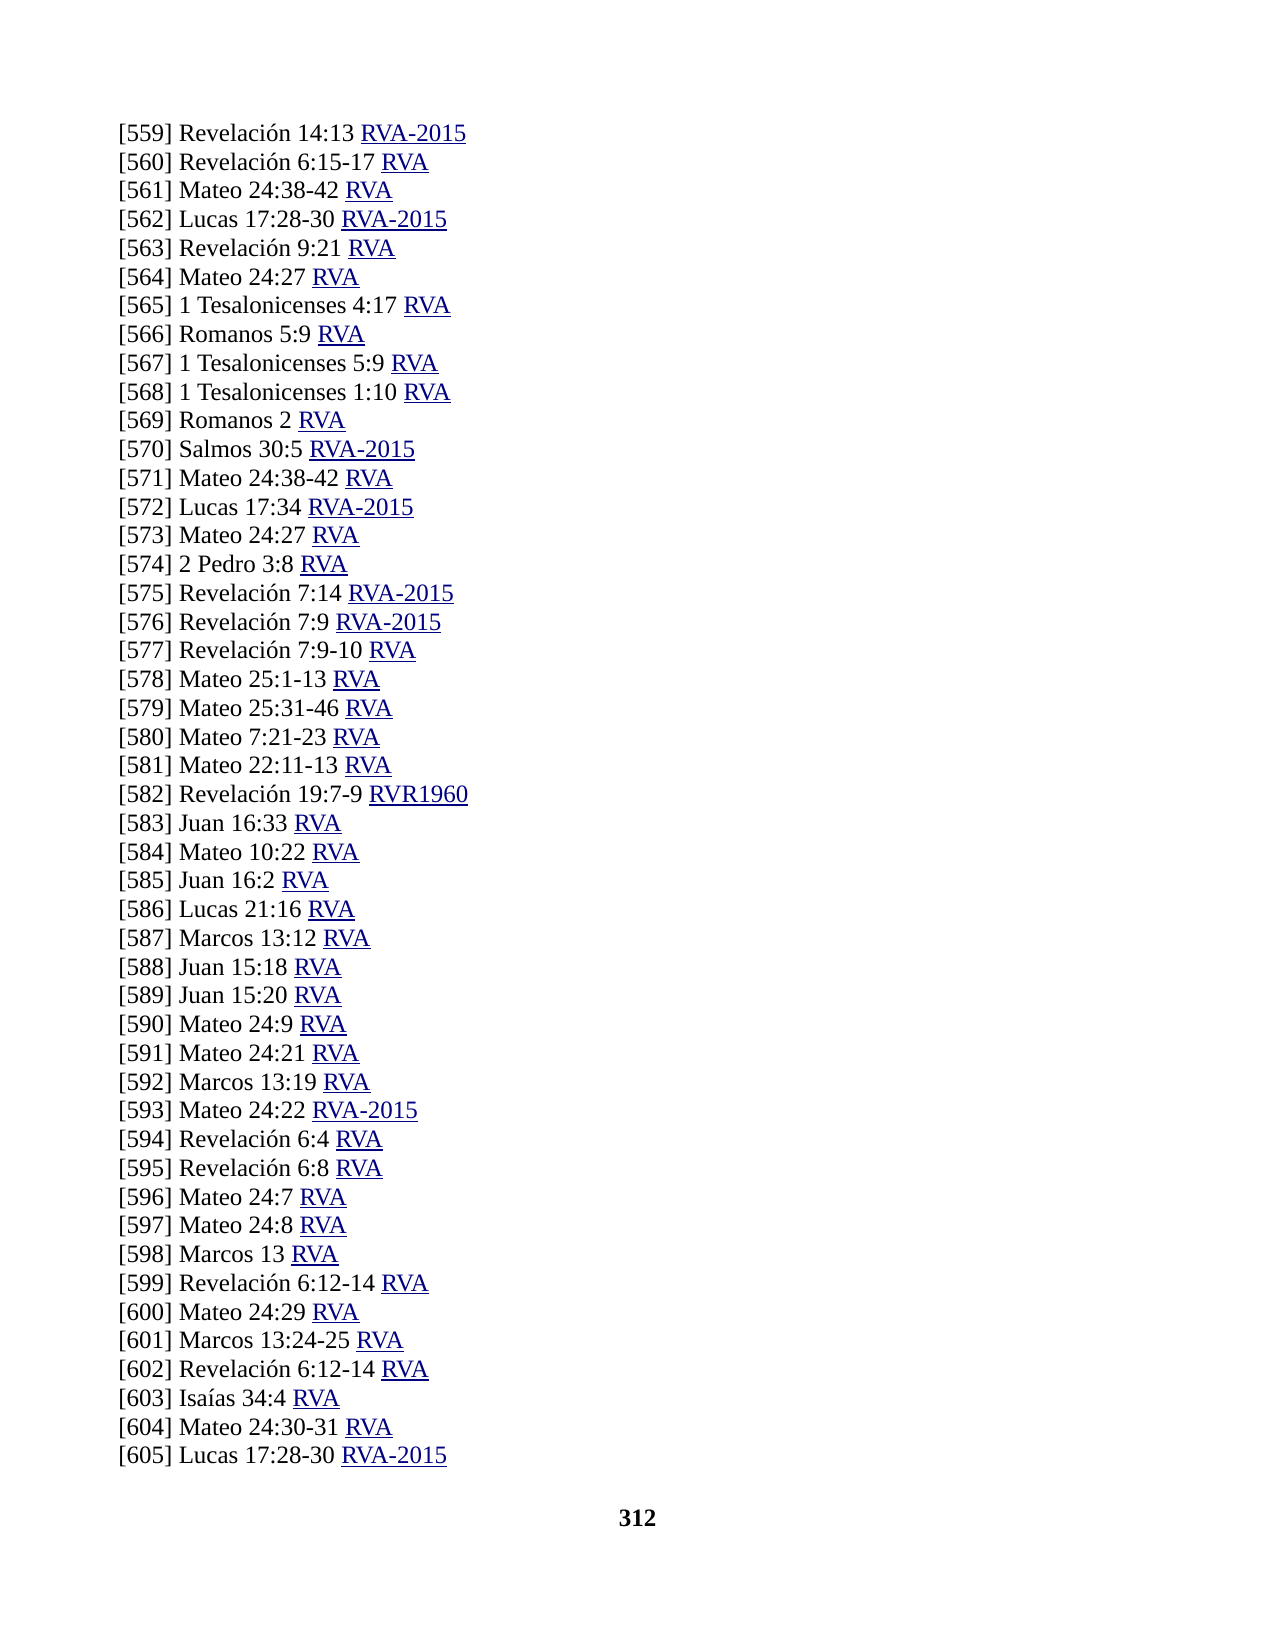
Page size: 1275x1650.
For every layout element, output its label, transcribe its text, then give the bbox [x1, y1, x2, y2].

text Mateo 25:1-13 RVA [118, 664, 1157, 693]
text Revelación 6:4 RVA [118, 1124, 1157, 1153]
text 1 Tesalonicenses 1:10 RVA [118, 377, 1157, 406]
text Juan 16:2 RVA [118, 866, 1157, 894]
text Juan 15:18 RVA [118, 952, 1157, 981]
text Revelación 19:7-9 RVR1960 [118, 779, 1157, 808]
text Mateo 22:11-13 RVA [118, 751, 1157, 779]
text Mateo 24:29 RVA [118, 1297, 1157, 1326]
text Mateo 24:22 RVA-2015 [118, 1096, 1157, 1124]
text Mateo 24:27 RVA [118, 521, 1157, 549]
text Revelación 6:8 RVA [118, 1153, 1157, 1182]
text Revelación 6:12-14 RVA [118, 1354, 1157, 1383]
text Lucas 17:28-30 RVA-2015 [118, 1441, 1157, 1469]
text Juan 16:33 RVA [118, 808, 1157, 837]
text Revelación 7:9 RVA-2015 [118, 607, 1157, 636]
text Isaías 34:4 RVA [118, 1383, 1157, 1412]
text 1 Tesalonicenses 4:17 RVA [118, 291, 1157, 319]
text Mateo 24:27 RVA [118, 262, 1157, 291]
text Mateo 10:22 RVA [118, 837, 1157, 866]
text Revelación 6:15-17 RVA [118, 147, 1157, 176]
text Marcos 13:12 RVA [118, 923, 1157, 952]
text Marcos 13 RVA [118, 1239, 1157, 1268]
text Lucas 21:16 RVA [118, 894, 1157, 923]
text Marcos 13:24-25 RVA [118, 1326, 1157, 1354]
text Lucas 17:34 RVA-2015 [118, 492, 1157, 521]
text Romanos 5:9 RVA [118, 319, 1157, 348]
text Marcos 13:19 RVA [118, 1067, 1157, 1096]
text Mateo 24:30-31 RVA [118, 1412, 1157, 1441]
text 2 Pedro 3:8 RVA [118, 549, 1157, 578]
text Revelación 6:12-14 RVA [118, 1268, 1157, 1297]
text Mateo 24:38-42 RVA [118, 463, 1157, 492]
text Mateo 24:38-42 RVA [118, 176, 1157, 204]
text Revelación 7:9-10 RVA [118, 636, 1157, 664]
text Juan 15:20 RVA [118, 981, 1157, 1009]
text Salmos 30:5 RVA-2015 [118, 434, 1157, 463]
text 1 Tesalonicenses 5:9 RVA [118, 348, 1157, 377]
text Mateo 25:31-46 RVA [118, 693, 1157, 722]
text Revelación 7:14 RVA-2015 [118, 578, 1157, 607]
text Mateo 7:21-23 RVA [118, 722, 1157, 751]
text Revelación 14:13 RVA-2015 [118, 118, 1157, 147]
text Romanos 2 RVA [118, 406, 1157, 434]
text Revelación 9:21 RVA [118, 233, 1157, 262]
text Mateo 24:21 RVA [118, 1038, 1157, 1067]
text Mateo 24:7 RVA [118, 1182, 1157, 1211]
text Mateo 24:8 RVA [118, 1211, 1157, 1239]
text Lucas 17:28-30 RVA-2015 [118, 204, 1157, 233]
text Mateo 24:9 RVA [118, 1009, 1157, 1038]
